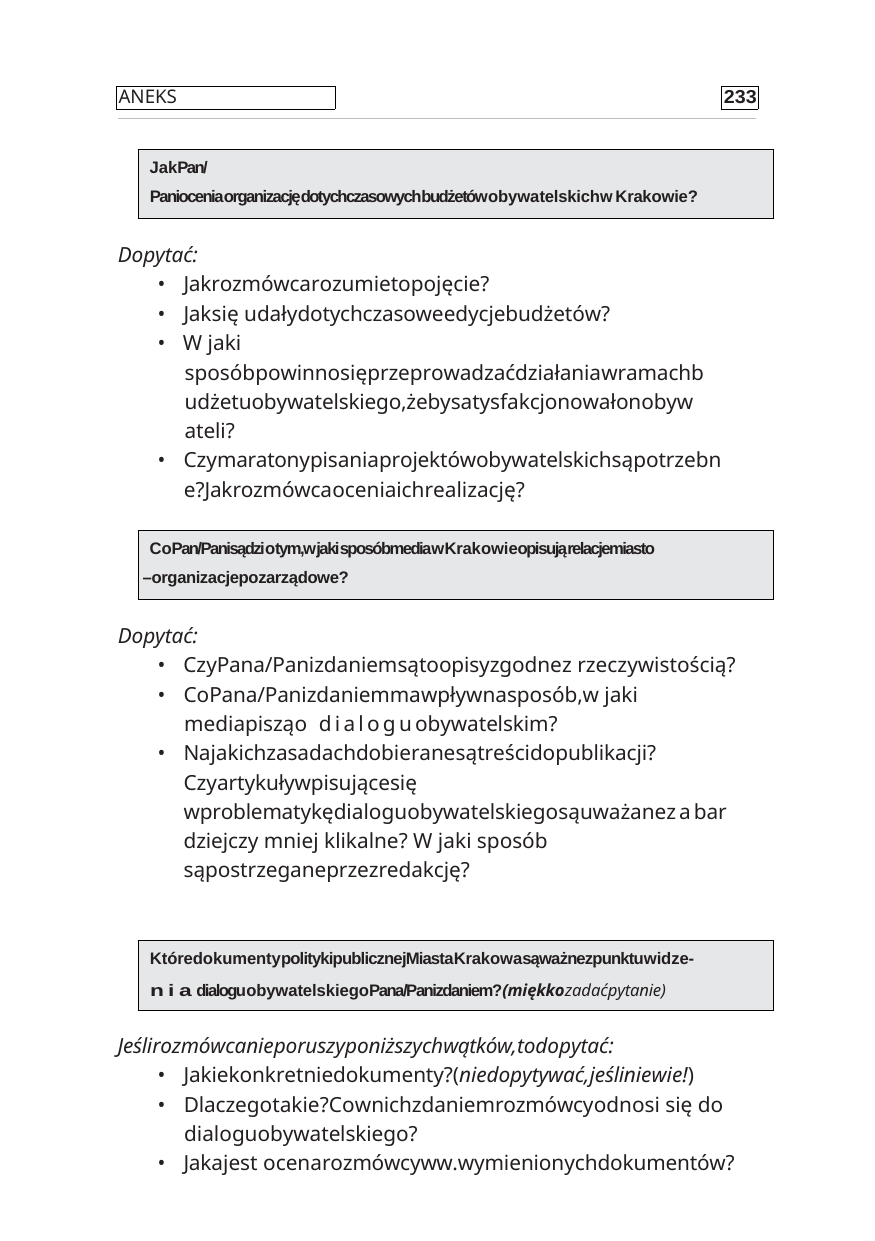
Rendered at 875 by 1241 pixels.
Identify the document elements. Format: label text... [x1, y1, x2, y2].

list Najakichzasadachdobieranesątreścidopublikacji?Czyartykuływpisującesię wproblematykędialoguobywatelskiegosąuważanezabardziejczy mniej klikalne? W jaki sposób sąpostrzeganeprzezredakcję? [157, 738, 737, 884]
text KtóredokumentypolitykipublicznejMiastaKrakowasąważnezpunktuwidze-niadialoguobywatelskiegoPana/Panizdaniem?(miękkozadaćpytanie) [149, 949, 768, 1001]
list W jaki sposóbpowinnosięprzeprowadzaćdziałaniawramachbudżetuobywatelskiego,żebysatysfakcjonowałonobywateli? [157, 328, 704, 445]
list Czymaratonypisaniaprojektówobywatelskichsąpotrzebne?Jakrozmówcaoceniaichrealizację? [157, 446, 723, 503]
text Dopytać: [118, 240, 768, 268]
text –organizacjepozarządowe? [142, 568, 773, 587]
list Jakajest ocenarozmówcyww.wymienionychdokumentów? [157, 1148, 768, 1177]
list Dlaczegotakie?Cownichzdaniemrozmówcyodnosi się do dialoguobywatelskiego? [157, 1090, 753, 1147]
list Jakrozmówcarozumietopojęcie? [157, 269, 768, 298]
text CoPan/Panisądziotym,wjakisposóbmediawKrakowieopisująrelacjemiasto [149, 539, 773, 558]
list Jaksię udałydotychczasoweedycjebudżetów? [157, 299, 768, 327]
list Jakiekonkretniedokumenty?(niedopytywać,jeśliniewie!) [157, 1060, 768, 1089]
text Jeślirozmówcanieporuszyponiższychwątków,todopytać: [117, 1031, 768, 1059]
list CoPana/Panizdaniemmawpływnasposób,w jaki mediapisząo dialoguobywatelskim? [157, 680, 714, 738]
text Dopytać: [118, 621, 768, 649]
list CzyPana/Panizdaniemsątoopisyzgodnez rzeczywistością? [157, 650, 768, 679]
text JakPan/PanioceniaorganizacjędotychczasowychbudżetówobywatelskichwKrakowie? [149, 158, 747, 206]
